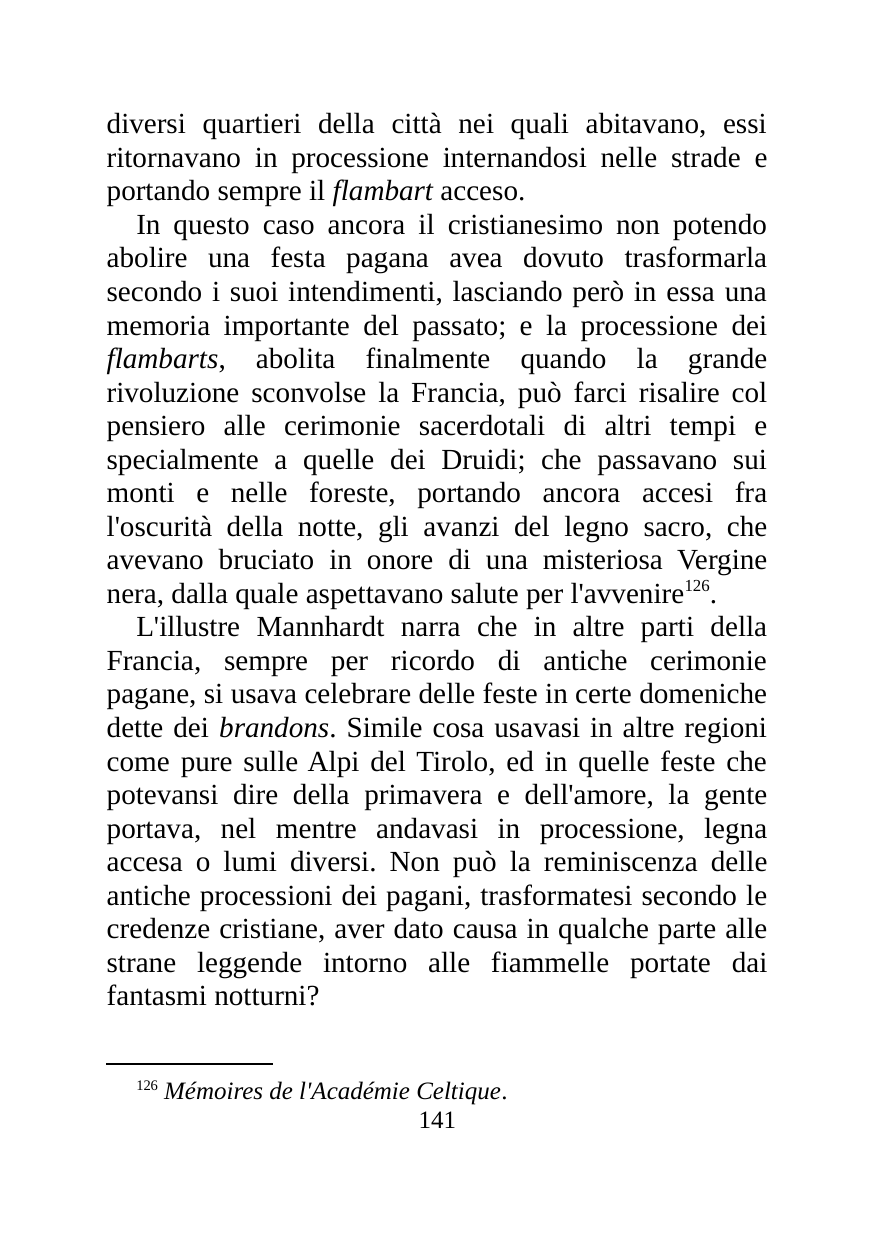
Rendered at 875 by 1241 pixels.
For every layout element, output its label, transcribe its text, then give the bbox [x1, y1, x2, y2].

text Mémoires de l'Académie Celtique. [106, 1076, 768, 1105]
text L'illustre Mannhardt narra che in altre parti della Francia, sempre per ricordo di antiche cerimonie pagane, si usava celebrare delle feste in certe domeniche dette dei brandons. Simile cosa usavasi in altre regioni come pure sulle Alpi del Tirolo, ed in quelle feste che potevansi dire della primavera e dell'amore, la gente portava, nel mentre andavasi in processione, legna accesa o lumi diversi. Non può la reminiscenza delle antiche processioni dei pagani, trasformatesi secondo le credenze cristiane, aver dato causa in qualche parte alle strane leggende intorno alle fiammelle portate dai fantasmi notturni? [106, 609, 768, 1012]
text In questo caso ancora il cristianesimo non potendo abolire una festa pagana avea dovuto trasformarla secondo i suoi intendimenti, lasciando però in essa una memoria importante del passato; e la processione dei flambarts, abolita finalmente quando la grande rivoluzione sconvolse la Francia, può farci risalire col pensiero alle cerimonie sacerdotali di altri tempi e specialmente a quelle dei Druidi; che passavano sui monti e nelle foreste, portando ancora accesi fra l'oscurità della notte, gli avanzi del legno sacro, che avevano bruciato in onore di una misteriosa Vergine nera, dalla quale aspettavano salute per l'avvenire. [106, 207, 768, 609]
text diversi quartieri della città nei quali abitavano, essi ritornavano in processione internandosi nelle strade e portando sempre il flambart acceso. [106, 106, 768, 207]
